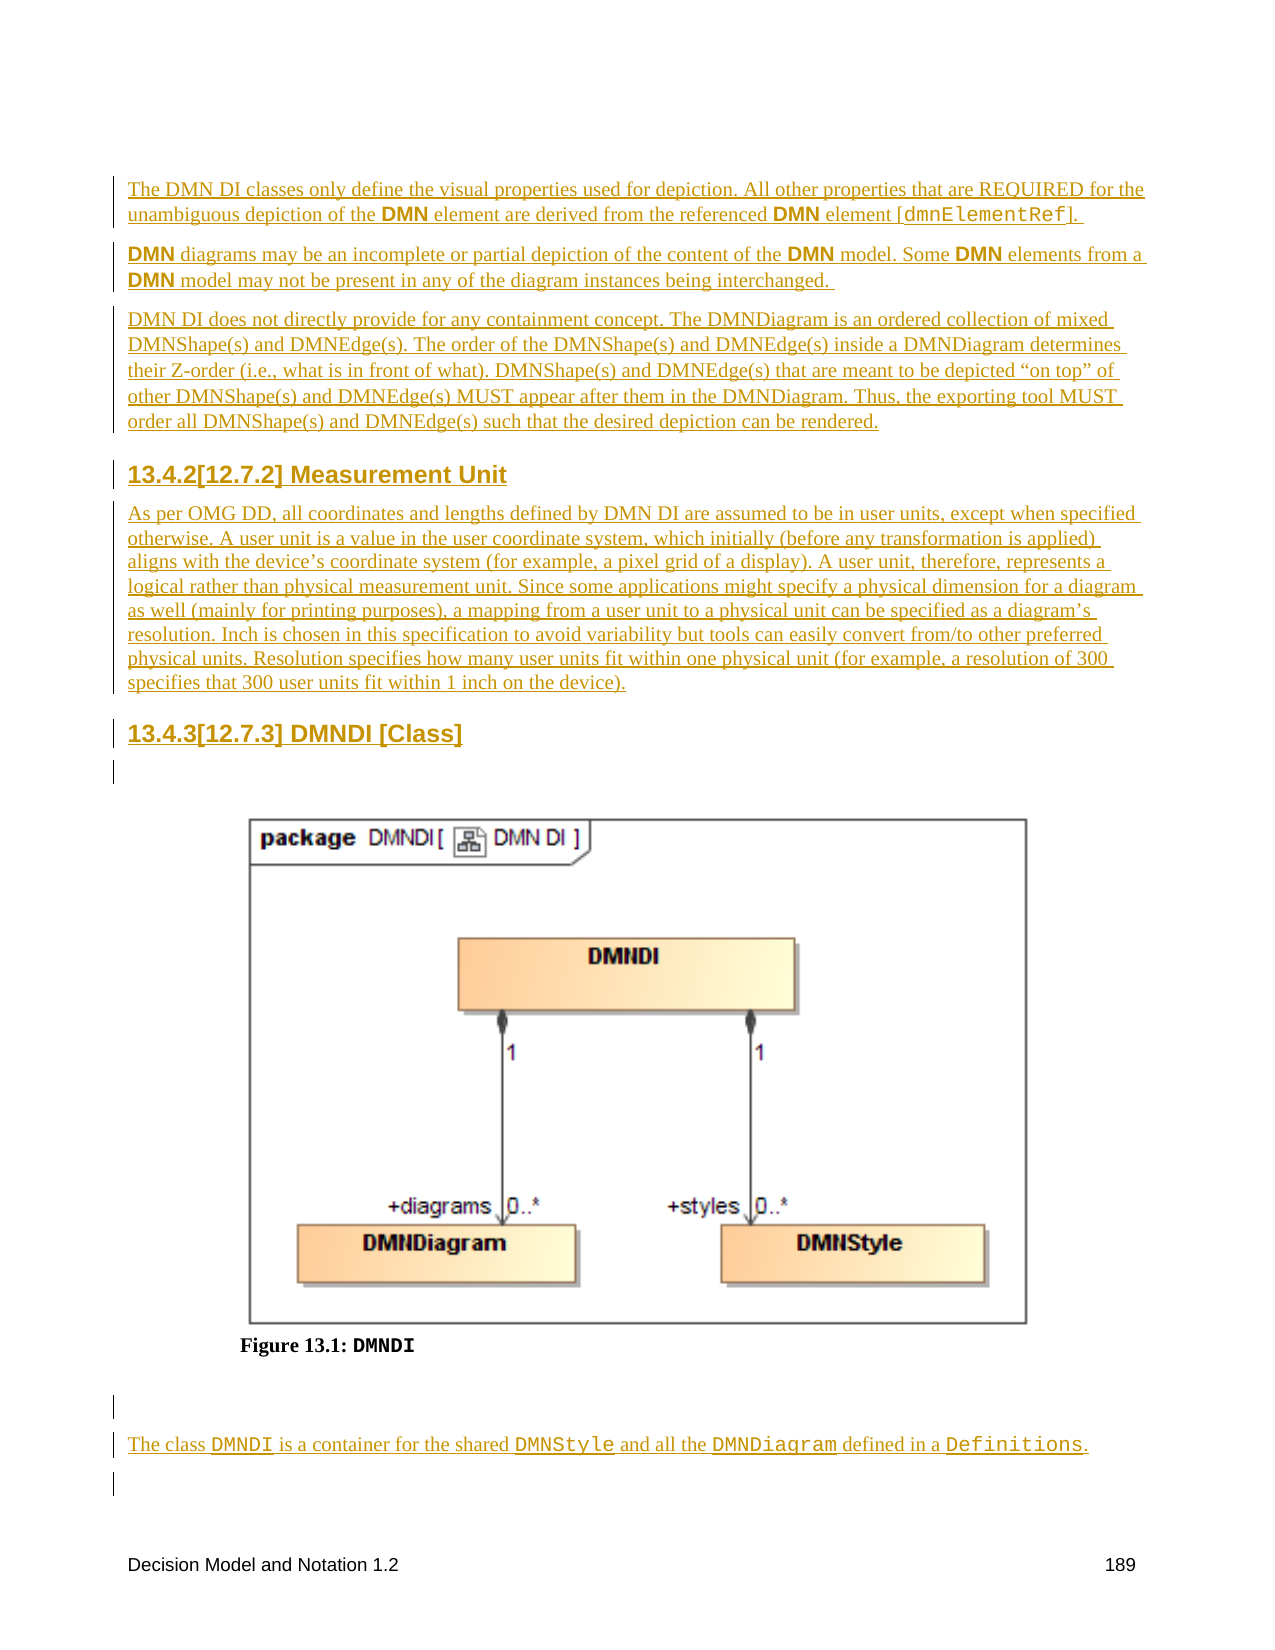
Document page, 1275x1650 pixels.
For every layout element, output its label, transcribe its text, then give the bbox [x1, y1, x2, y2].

text The DMN DI classes only define the visual properties used for depiction. All other properties that are REQUIRED for the unambiguous depiction of the DMN element are derived from the referenced DMN element [dmnElementRef]. [127, 176, 1147, 228]
text DMN DI does not directly provide for any containment concept. The DMNDiagram is an ordered collection of mixed DMNShape(s) and DMNEdge(s). The order of the DMNShape(s) and DMNEdge(s) inside a DMNDiagram determines their Z-order (i.e., what is in front of what). DMNShape(s) and DMNEdge(s) that are meant to be depicted “on top” of other DMNShape(s) and DMNEdge(s) MUST appear after them in the DMNDiagram. Thus, the exporting tool MUST order all DMNShape(s) and DMNEdge(s) such that the desired depiction can be rendered. [127, 306, 1147, 433]
text DMN diagrams may be an incomplete or partial depiction of the content of the DMN model. Some DMN elements from a [127, 242, 1147, 263]
picture [239, 809, 1036, 1333]
text Figure 13.1: DMNDI [240, 1333, 1035, 1359]
text As per OMG DD, all coordinates and lengths defined by DMN DI are assumed to be in user units, except when specified otherwise. A user unit is a value in the user coordinate system, which initially (before any transformation is applied) aligns with the device’s coordinate system (for example, a pixel grid of a display). A user unit, therefore, represents a logical rather than physical measurement unit. Since some applications might specify a physical dimension for a diagram as well (mainly for printing purposes), a mapping from a user unit to a physical unit can be specified as a diagram’s resolution. Inch is chosen in this specification to avoid variability but tools can easily convert from/to other preferred physical units. Resolution specifies how many user units fit within one physical unit (for example, a resolution of 300 specifies that 300 user units fit within 1 inch on the device). [127, 501, 1147, 694]
subtitle Measurement Unit [127, 460, 1147, 489]
text The class DMNDI is a container for the shared DMNStyle and all the DMNDiagram defined in a Definitions. [127, 1432, 1147, 1458]
subtitle DMNDI [Class] [127, 719, 1147, 748]
text DMN model may not be present in any of the diagram instances being interchanged. [127, 264, 1147, 292]
